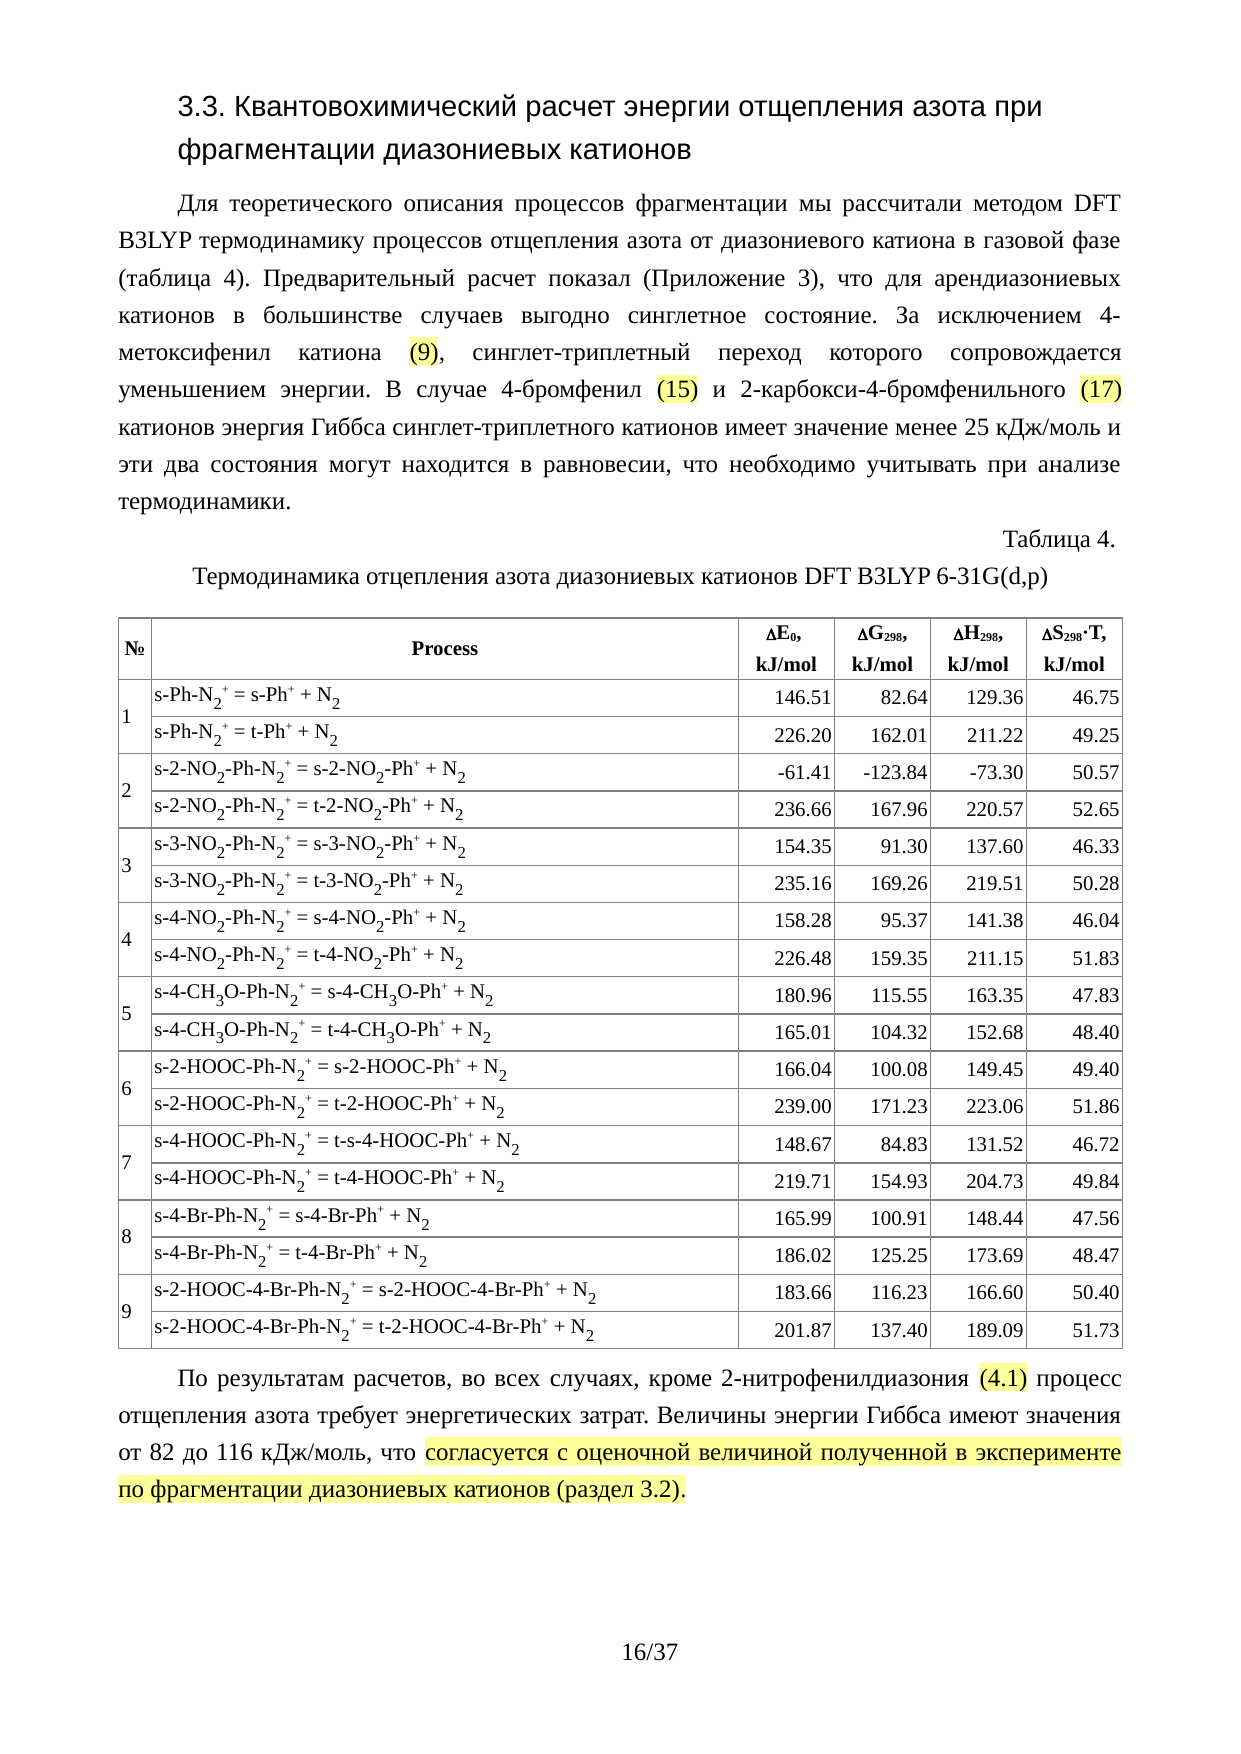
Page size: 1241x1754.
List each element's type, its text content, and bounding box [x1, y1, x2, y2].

table_cell 189.09 [931, 1312, 1026, 1348]
table_cell 6 [119, 1052, 151, 1125]
table_cell s-2-HOOC-Ph-N2+ = s-2-HOOC-Ph+ + N2 [152, 1052, 738, 1088]
table_cell 50.40 [1027, 1275, 1122, 1311]
table_cell s-4-HOOC-Ph-N2+ = t-4-HOOC-Ph+ + N2 [152, 1164, 738, 1199]
table_cell 211.15 [931, 940, 1026, 976]
table_cell 169.26 [835, 866, 930, 902]
table_cell 9 [119, 1275, 151, 1348]
table_cell 82.64 [835, 680, 930, 716]
table_cell s-Ph-N2+ = s-Ph+ + N2 [152, 680, 738, 716]
table_cell 104.32 [835, 1015, 930, 1050]
list Для теоретического описания процессов фрагментации мы рассчитали методом DFT B3LYP термодинамику процессов отщепления азота от диазониевого катиона в газовой фазе (таблица 4). Предварительный расчет показал (Приложение 3), что для арендиазониевых катионов в большинстве случаев выгодно синглетное состояние. За исключением 4-метоксифенил катиона (9), синглет-триплетный переход которого сопровождается уменьшением энергии. В случае 4-бромфенил (15) и 2-карбокси-4-бромфенильного (17) катионов энергия Гиббса синглет-триплетного катионов имеет значение менее 25 кДж/моль и эти два состояния могут находится в равновесии, что необходимо учитывать при анализе термодинамики. [118, 188, 1122, 515]
table_cell 148.67 [739, 1126, 834, 1162]
table_header DH298, kJ/mol [931, 619, 1026, 678]
table_cell 183.66 [739, 1275, 834, 1311]
table_cell 219.51 [931, 866, 1026, 902]
list Таблица 4. [118, 524, 1122, 552]
table_cell 48.40 [1027, 1015, 1122, 1050]
table_cell 125.25 [835, 1238, 930, 1273]
table_cell 3 [119, 829, 151, 902]
table_cell 48.47 [1027, 1238, 1122, 1273]
table_cell 166.04 [739, 1052, 834, 1088]
table_cell 165.01 [739, 1015, 834, 1050]
table_cell s-3-NO2-Ph-N2+ = s-3-NO2-Ph+ + N2 [152, 829, 738, 864]
table_cell 46.75 [1027, 680, 1122, 716]
table_cell s-4-NO2-Ph-N2+ = t-4-NO2-Ph+ + N2 [152, 940, 738, 976]
table_cell 129.36 [931, 680, 1026, 716]
table_cell 49.84 [1027, 1164, 1122, 1199]
table_cell 158.28 [739, 903, 834, 939]
table_cell 180.96 [739, 977, 834, 1013]
table_cell 226.20 [739, 717, 834, 753]
table_cell 166.60 [931, 1275, 1026, 1311]
subtitle 3.3. Квантовохимический расчет энергии отщепления азота при фрагментации диазониевых катионов [177, 88, 1122, 166]
table_cell s-4-NO2-Ph-N2+ = s-4-NO2-Ph+ + N2 [152, 903, 738, 939]
table_cell 100.08 [835, 1052, 930, 1088]
table_cell 115.55 [835, 977, 930, 1013]
table_cell 167.96 [835, 792, 930, 827]
table_cell 154.93 [835, 1164, 930, 1199]
table_cell -123.84 [835, 754, 930, 790]
table_cell s-2-HOOC-Ph-N2+ = t-2-HOOC-Ph+ + N2 [152, 1089, 738, 1125]
table_cell 219.71 [739, 1164, 834, 1199]
table_cell 51.83 [1027, 940, 1122, 976]
table_cell 95.37 [835, 903, 930, 939]
table_cell s-4-Br-Ph-N2+ = s-4-Br-Ph+ + N2 [152, 1201, 738, 1236]
table_cell 201.87 [739, 1312, 834, 1348]
table_cell 171.23 [835, 1089, 930, 1125]
table_cell 137.40 [835, 1312, 930, 1348]
table_cell 8 [119, 1201, 151, 1273]
table_cell s-2-HOOC-4-Br-Ph-N2+ = s-2-HOOC-4-Br-Ph+ + N2 [152, 1275, 738, 1311]
table_cell 1 [119, 680, 151, 753]
table_cell 141.38 [931, 903, 1026, 939]
table_header DS298·T, kJ/mol [1027, 619, 1122, 678]
table_cell 50.28 [1027, 866, 1122, 902]
table_cell 46.04 [1027, 903, 1122, 939]
table_cell 46.33 [1027, 829, 1122, 864]
table_cell 154.35 [739, 829, 834, 864]
table_cell 91.30 [835, 829, 930, 864]
table_cell s-3-NO2-Ph-N2+ = t-3-NO2-Ph+ + N2 [152, 866, 738, 902]
table_cell 148.44 [931, 1201, 1026, 1236]
table_cell 131.52 [931, 1126, 1026, 1162]
list Термодинамика отцепления азота диазониевых катионов DFT B3LYP 6-31G(d,p) [118, 561, 1122, 590]
table_cell 152.68 [931, 1015, 1026, 1050]
table_cell 226.48 [739, 940, 834, 976]
table_cell 239.00 [739, 1089, 834, 1125]
table_cell 52.65 [1027, 792, 1122, 827]
table_cell 204.73 [931, 1164, 1026, 1199]
table_cell s-2-HOOC-4-Br-Ph-N2+ = t-2-HOOC-4-Br-Ph+ + N2 [152, 1312, 738, 1348]
table_cell 235.16 [739, 866, 834, 902]
table_cell 4 [119, 903, 151, 976]
table_cell 49.40 [1027, 1052, 1122, 1088]
table_cell 236.66 [739, 792, 834, 827]
table_cell 84.83 [835, 1126, 930, 1162]
table_cell 49.25 [1027, 717, 1122, 753]
table_cell 220.57 [931, 792, 1026, 827]
table_cell 211.22 [931, 717, 1026, 753]
table_cell 163.35 [931, 977, 1026, 1013]
table_cell 47.56 [1027, 1201, 1122, 1236]
table_cell 46.72 [1027, 1126, 1122, 1162]
table_header № [119, 619, 151, 678]
table_header DG298, kJ/mol [835, 619, 930, 678]
table_cell 173.69 [931, 1238, 1026, 1273]
table_cell 149.45 [931, 1052, 1026, 1088]
table_cell -73.30 [931, 754, 1026, 790]
table_cell 137.60 [931, 829, 1026, 864]
table_cell -61.41 [739, 754, 834, 790]
table_header Process [152, 619, 738, 678]
table_cell 159.35 [835, 940, 930, 976]
table_cell s-2-NO2-Ph-N2+ = t-2-NO2-Ph+ + N2 [152, 792, 738, 827]
table_cell 116.23 [835, 1275, 930, 1311]
table_cell s-4-CH3O-Ph-N2+ = t-4-CH3O-Ph+ + N2 [152, 1015, 738, 1050]
table_cell 47.83 [1027, 977, 1122, 1013]
table_cell 223.06 [931, 1089, 1026, 1125]
table_cell 51.73 [1027, 1312, 1122, 1348]
table_cell 186.02 [739, 1238, 834, 1273]
table_cell s-4-HOOC-Ph-N2+ = t-s-4-HOOC-Ph+ + N2 [152, 1126, 738, 1162]
table_cell 50.57 [1027, 754, 1122, 790]
table_cell 51.86 [1027, 1089, 1122, 1125]
table_cell 100.91 [835, 1201, 930, 1236]
table_cell s-Ph-N2+ = t-Ph+ + N2 [152, 717, 738, 753]
table_cell s-4-Br-Ph-N2+ = t-4-Br-Ph+ + N2 [152, 1238, 738, 1273]
list По результатам расчетов, во всех случаях, кроме 2-нитрофенилдиазония (4.1) процесс отщепления азота требует энергетических затрат. Величины энергии Гиббса имеют значения от 82 до 116 кДж/моль, что согласуется с оценочной величиной полученной в эксперименте по фрагментации диазониевых катионов (раздел 3.2). [118, 1363, 1122, 1503]
table_cell 146.51 [739, 680, 834, 716]
table_cell s-2-NO2-Ph-N2+ = s-2-NO2-Ph+ + N2 [152, 754, 738, 790]
table_cell 5 [119, 977, 151, 1050]
table_cell 165.99 [739, 1201, 834, 1236]
table_cell 2 [119, 754, 151, 827]
table_cell s-4-CH3O-Ph-N2+ = s-4-CH3O-Ph+ + N2 [152, 977, 738, 1013]
table_header DE0, kJ/mol [739, 619, 834, 678]
table_cell 7 [119, 1126, 151, 1199]
table_cell 162.01 [835, 717, 930, 753]
